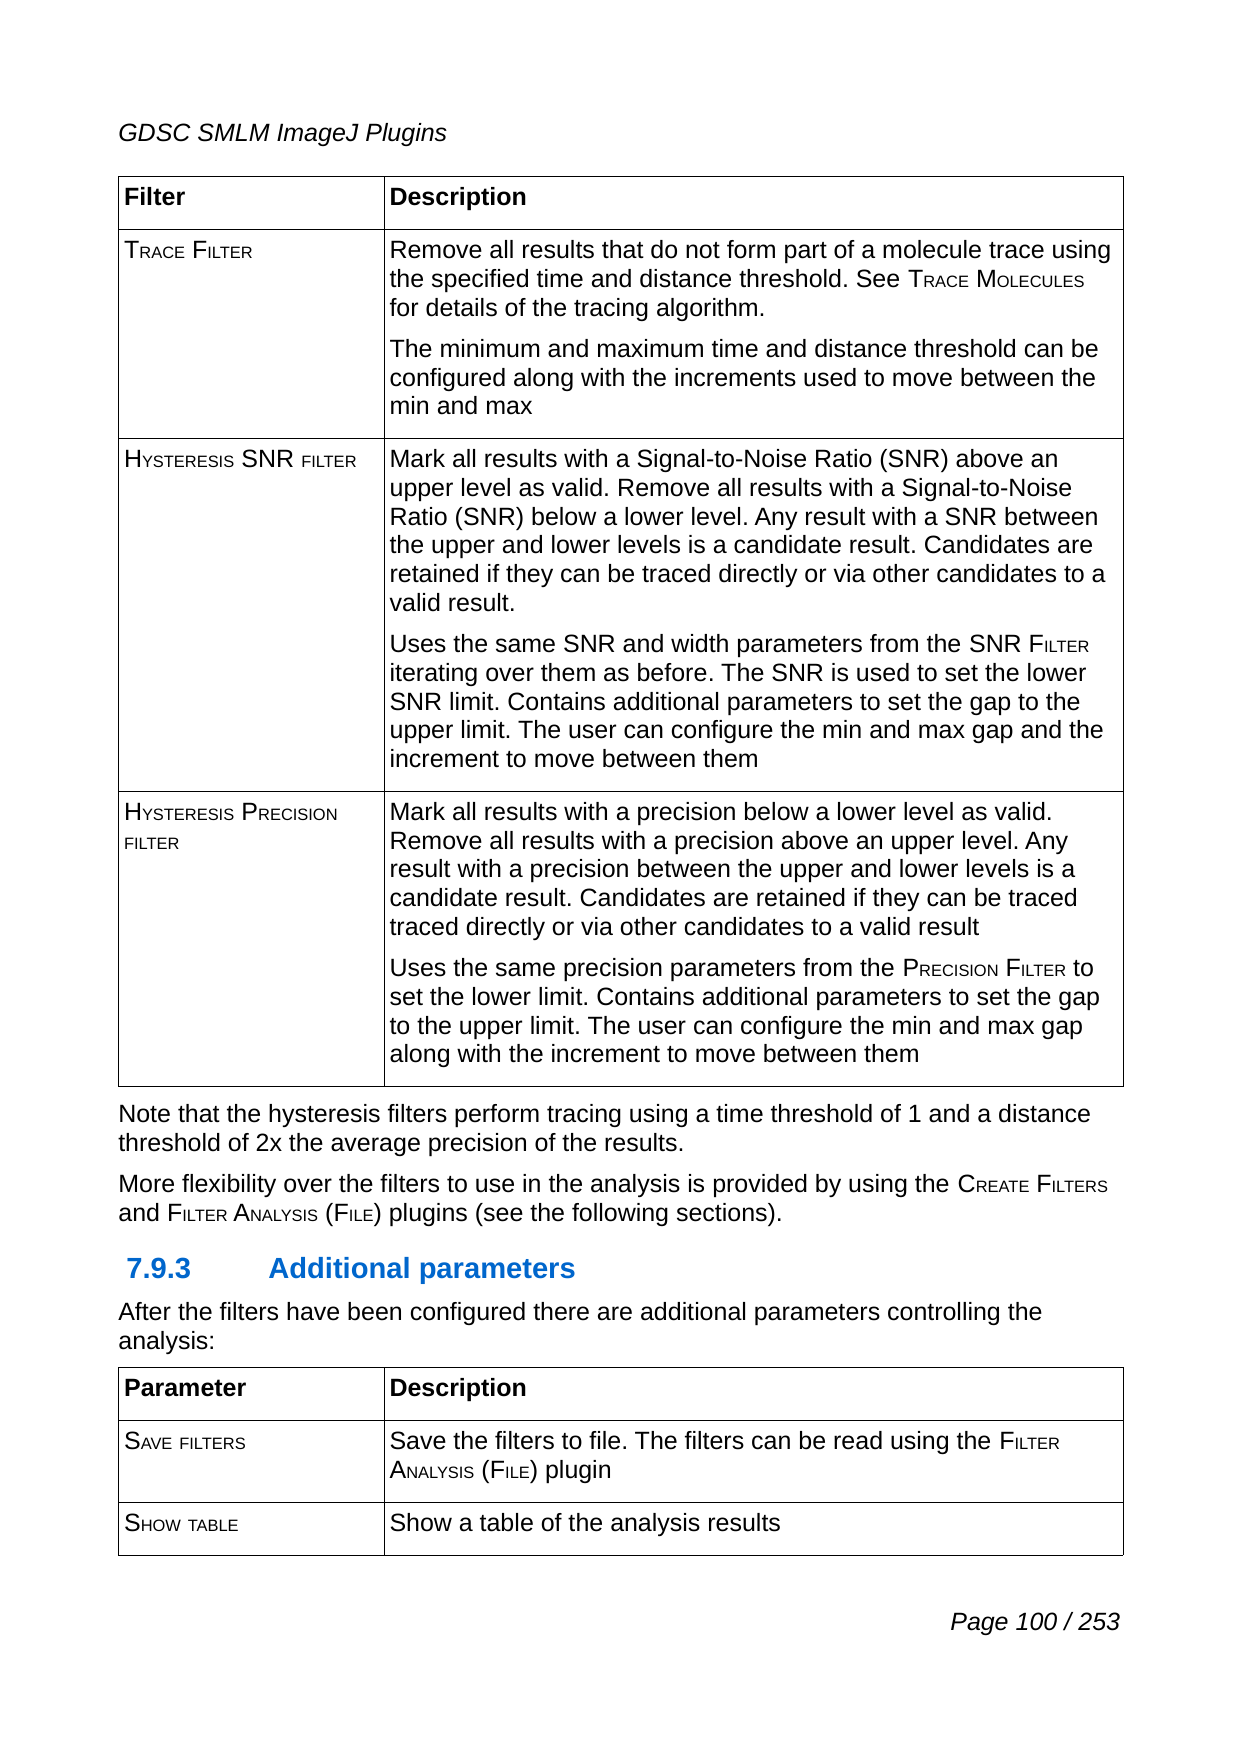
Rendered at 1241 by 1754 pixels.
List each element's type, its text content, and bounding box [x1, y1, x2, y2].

table_cell Mark all results with a Signal-to-Noise Ratio (SNR) above an upper level as valid. Remove all results with a Signal-to-Noise Ratio (SNR) below a lower level. Any result with a SNR between the upper and lower levels is a candidate result. Candidates are retained if they can be traced directly or via other candidates to a valid result. Uses the same SNR and width parameters from the SNR Filter iterating over them as before. The SNR is used to set the lower SNR limit. Contains additional parameters to set the gap to the upper limit. The user can configure the min and max gap and the increment to move between them [385, 439, 1123, 791]
table_header Description [385, 1368, 1123, 1420]
table_cell Hysteresis Precision filter [119, 792, 384, 1086]
table_header Description [385, 177, 1123, 229]
table_cell Save the filters to file. The filters can be read using the Filter Analysis (File) plugin [385, 1421, 1123, 1502]
table_header Parameter [119, 1368, 384, 1420]
table_cell Remove all results that do not form part of a molecule trace using the specified time and distance threshold. See Trace Molecules for details of the tracing algorithm. The minimum and maximum time and distance threshold can be configured along with the increments used to move between the min and max [385, 230, 1123, 438]
subtitle Additional parameters [118, 1251, 1122, 1285]
table_cell Trace Filter [119, 230, 384, 438]
table_header Filter [119, 177, 384, 229]
table_cell Show a table of the analysis results [385, 1503, 1123, 1554]
text After the filters have been configured there are additional parameters controlling the analysis: [118, 1297, 1122, 1355]
table_cell Save filters [119, 1421, 384, 1502]
text Note that the hysteresis filters perform tracing using a time threshold of 1 and a distance threshold of 2x the average precision of the results. [118, 1099, 1122, 1156]
table_cell Hysteresis SNR filter [119, 439, 384, 791]
text More flexibility over the filters to use in the analysis is provided by using the Create Filters and Filter Analysis (File) plugins (see the following sections). [118, 1169, 1122, 1226]
table_cell Mark all results with a precision below a lower level as valid. Remove all results with a precision above an upper level. Any result with a precision between the upper and lower levels is a candidate result. Candidates are retained if they can be traced traced directly or via other candidates to a valid result Uses the same precision parameters from the Precision Filter to set the lower limit. Contains additional parameters to set the gap to the upper limit. The user can configure the min and max gap along with the increment to move between them [385, 792, 1123, 1086]
table_cell Show table [119, 1503, 384, 1554]
